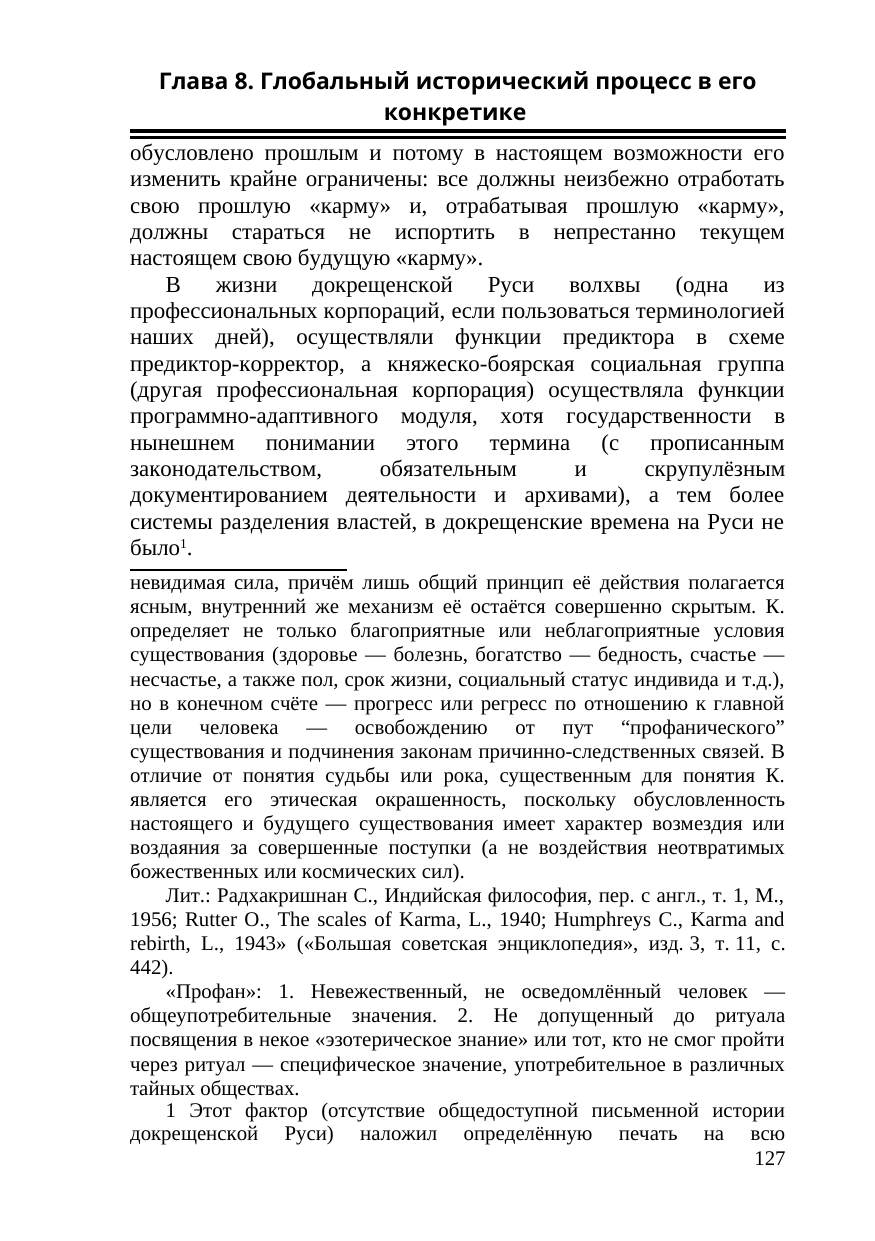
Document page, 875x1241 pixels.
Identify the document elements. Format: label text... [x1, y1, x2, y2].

text Лит.: Радхакришнан С., Индийская философия, пер. с англ., т. 1, М., 1956; Rutter О., The scales of Karma, L., 1940; Humphreys C., Karma and rebirth, L., 1943» («Большая советская энциклопедия», изд. 3, т. 11, с. 442). [130, 883, 786, 979]
text «Профан»: 1. Невежественный, не осведомлённый человек — общеупотребительные значения. 2. Не допущенный до ритуала посвящения в некое «эзотерическое знание» или тот, кто не смог пройти через ритуал — специфическое значение, употребительное в различных тайных обществах. [130, 979, 786, 1099]
text Этот фактор (отсутствие общедоступной письменной истории докрещенской Руси) наложил определённую печать на всю [130, 1099, 786, 1145]
text В жизни докрещенской Руси волхвы (одна из профессиональных корпораций, если пользоваться терминологией наших дней), осуществляли функции предиктора в схеме предиктор-корректор, а княжеско-боярская социальная группа (другая профессиональная корпорация) осуществляла функции программно-адаптивного модуля, хотя государственности в нынешнем понимании этого термина (с прописанным законодательством, обязательным и скрупулёзным документированием деятельности и архивами), а тем более системы разделения властей, в докрещенские времена на Руси не было. [130, 271, 786, 561]
text невидимая сила, причём лишь общий принцип её действия полагается ясным, внутренний же механизм её остаётся совершенно скрытым. К. определяет не только благоприятные или неблагоприятные условия существования (здоровье — болезнь, богатство — бедность, счастье — несчастье, а также пол, срок жизни, социальный статус индивида и т.д.), но в конечном счёте — прогресс или регресс по отношению к главной цели человека — освобождению от пут “профанического” существования и подчинения законам причинно-следственных связей. В отличие от понятия судьбы или рока, существенным для понятия К. является его этическая окрашенность, поскольку обусловленность настоящего и будущего существования имеет характер возмездия или воздаяния за совершенные поступки (а не воздействия неотвратимых божественных или космических сил). [130, 570, 786, 883]
text обусловлено прошлым и потому в настоящем возможности его изменить крайне ограничены: все должны неизбежно отработать свою прошлую «карму» и, отрабатывая прошлую «карму», должны стараться не испортить в непрестанно текущем настоящем свою будущую «карму». [130, 139, 786, 271]
